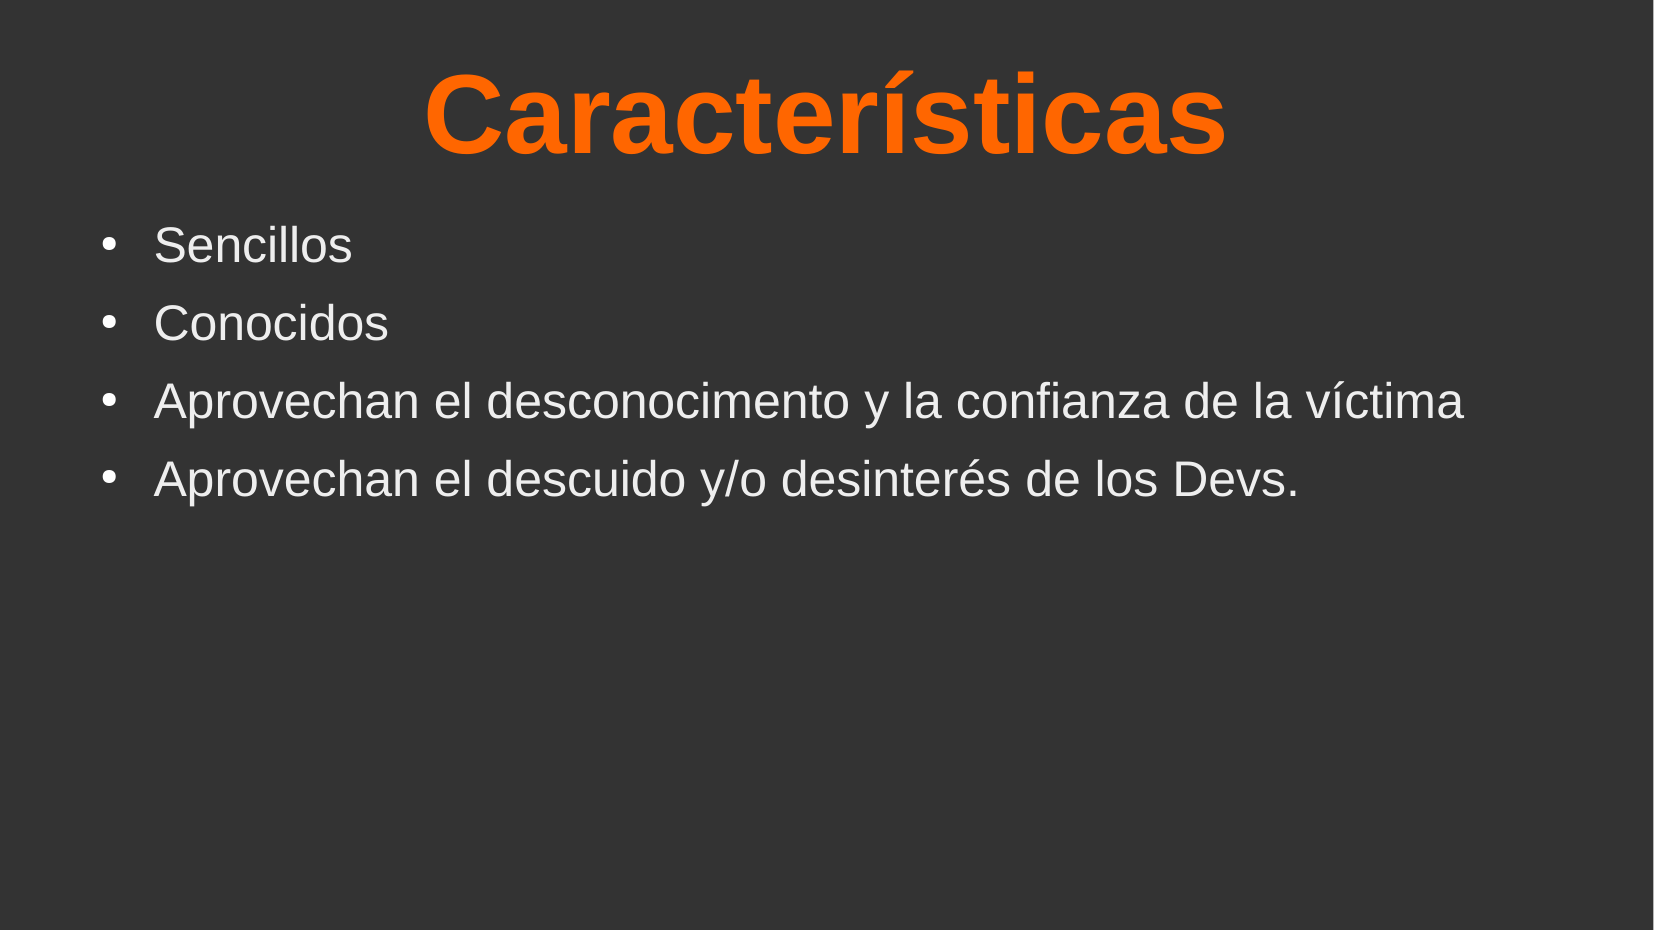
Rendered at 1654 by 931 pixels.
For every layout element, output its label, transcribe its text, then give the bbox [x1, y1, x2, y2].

list Sencillos Conocidos Aprovechan el desconocimento y la confianza de la víctima Aprovechan el descuido y/o desinterés de los Devs. [82, 217, 1571, 757]
title Características [82, 37, 1571, 193]
